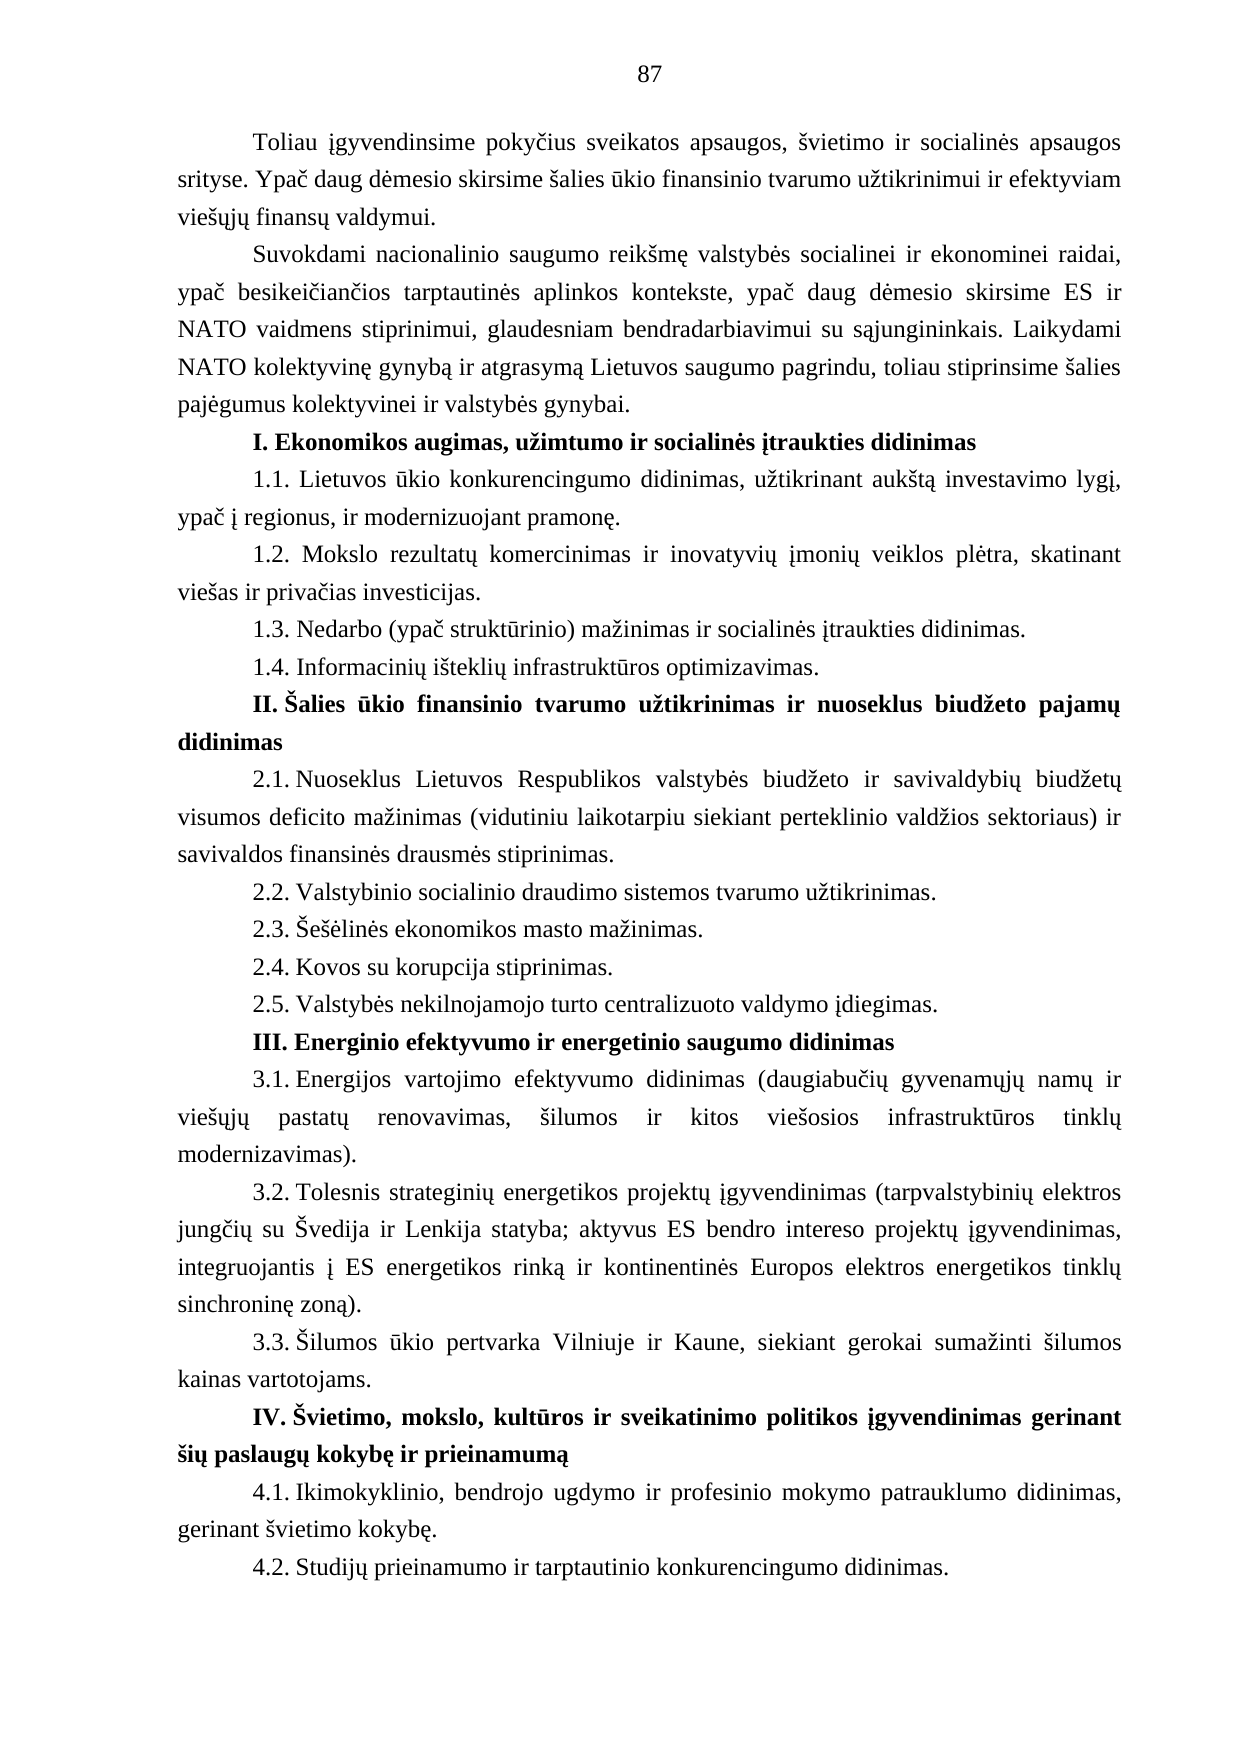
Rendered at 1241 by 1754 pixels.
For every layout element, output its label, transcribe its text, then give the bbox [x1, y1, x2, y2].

text 1.3. Nedarbo (ypač struktūrinio) mažinimas ir socialinės įtraukties didinimas. [177, 606, 1122, 643]
text III. Energinio efektyvumo ir energetinio saugumo didinimas [177, 1018, 1122, 1056]
text Suvokdami nacionalinio saugumo reikšmę valstybės socialinei ir ekonominei raidai, ypač besikeičiančios tarptautinės aplinkos kontekste, ypač daug dėmesio skirsime ES ir NATO vaidmens stiprinimui, glaudesniam bendradarbiavimui su sąjungininkais. Laikydami NATO kolektyvinę gynybą ir atgrasymą Lietuvos saugumo pagrindu, toliau stiprinsime šalies pajėgumus kolektyvinei ir valstybės gynybai. [177, 231, 1122, 418]
text 3.1. Energijos vartojimo efektyvumo didinimas (daugiabučių gyvenamųjų namų ir viešųjų pastatų renovavimas, šilumos ir kitos viešosios infrastruktūros tinklų modernizavimas). [177, 1056, 1122, 1168]
text 4.2. Studijų prieinamumo ir tarptautinio konkurencingumo didinimas. [177, 1543, 1122, 1581]
text 2.1. Nuoseklus Lietuvos Respublikos valstybės biudžeto ir savivaldybių biudžetų visumos deficito mažinimas (vidutiniu laikotarpiu siekiant perteklinio valdžios sektoriaus) ir savivaldos finansinės drausmės stiprinimas. [177, 756, 1122, 868]
text 3.2. Tolesnis strateginių energetikos projektų įgyvendinimas (tarpvalstybinių elektros jungčių su Švedija ir Lenkija statyba; aktyvus ES bendro intereso projektų įgyvendinimas, integruojantis į ES energetikos rinką ir kontinentinės Europos elektros energetikos tinklų sinchroninę zoną). [177, 1168, 1122, 1318]
text II. Šalies ūkio finansinio tvarumo užtikrinimas ir nuoseklus biudžeto pajamų didinimas [177, 681, 1122, 756]
text 1.4. Informacinių išteklių infrastruktūros optimizavimas. [177, 643, 1122, 681]
text 2.3. Šešėlinės ekonomikos masto mažinimas. [177, 906, 1122, 943]
text 2.2. Valstybinio socialinio draudimo sistemos tvarumo užtikrinimas. [177, 868, 1122, 906]
text 1.2. Mokslo rezultatų komercinimas ir inovatyvių įmonių veiklos plėtra, skatinant viešas ir privačias investicijas. [177, 531, 1122, 606]
text 2.5. Valstybės nekilnojamojo turto centralizuoto valdymo įdiegimas. [177, 981, 1122, 1018]
text 2.4. Kovos su korupcija stiprinimas. [177, 943, 1122, 981]
text 3.3. Šilumos ūkio pertvarka Vilniuje ir Kaune, siekiant gerokai sumažinti šilumos kainas vartotojams. [177, 1318, 1122, 1393]
text 4.1. Ikimokyklinio, bendrojo ugdymo ir profesinio mokymo patrauklumo didinimas, gerinant švietimo kokybę. [177, 1468, 1122, 1543]
text Toliau įgyvendinsime pokyčius sveikatos apsaugos, švietimo ir socialinės apsaugos srityse. Ypač daug dėmesio skirsime šalies ūkio finansinio tvarumo užtikrinimui ir efektyviam viešųjų finansų valdymui. [177, 118, 1122, 231]
text I. Ekonomikos augimas, užimtumo ir socialinės įtraukties didinimas [177, 418, 1122, 456]
text IV. Švietimo, mokslo, kultūros ir sveikatinimo politikos įgyvendinimas gerinant šių paslaugų kokybę ir prieinamumą [177, 1393, 1122, 1468]
text 1.1. Lietuvos ūkio konkurencingumo didinimas, užtikrinant aukštą investavimo lygį, ypač į regionus, ir modernizuojant pramonę. [177, 456, 1122, 531]
